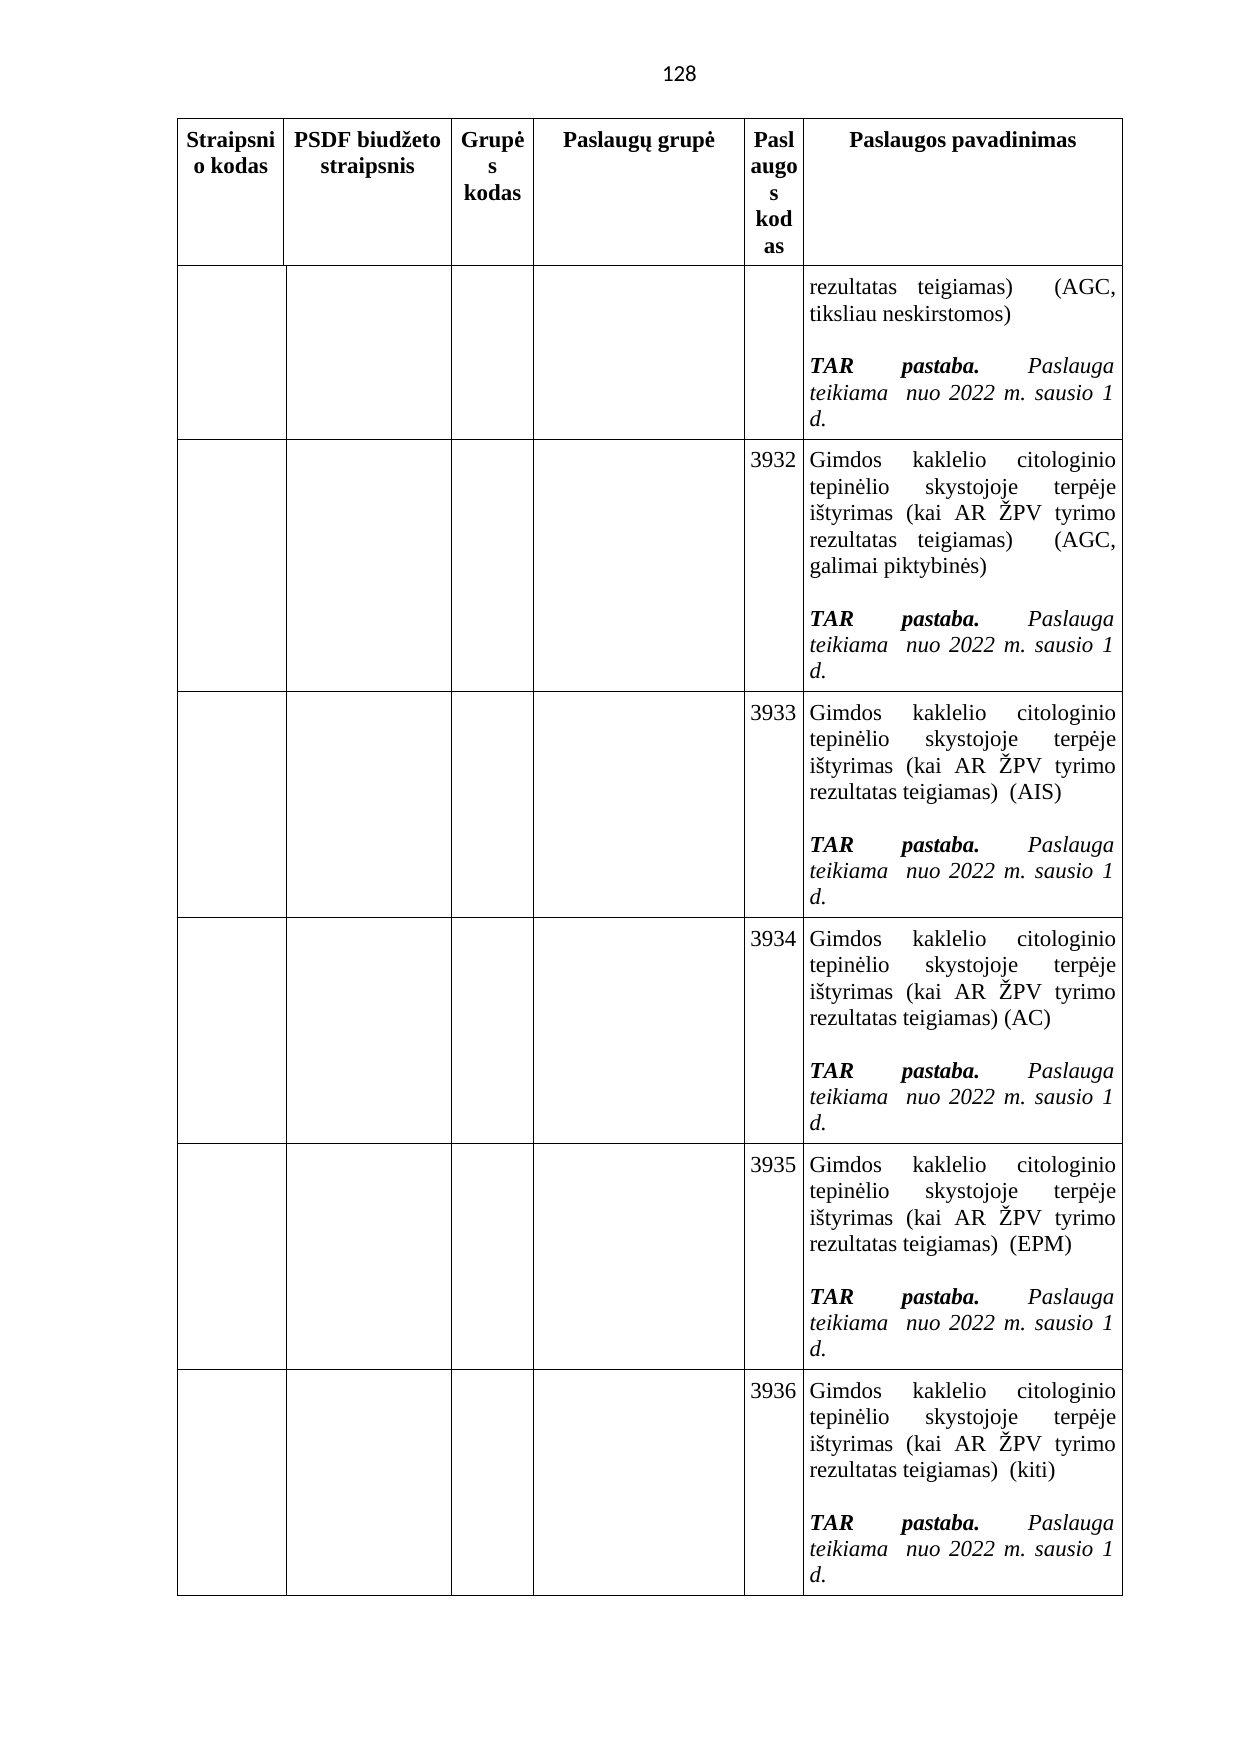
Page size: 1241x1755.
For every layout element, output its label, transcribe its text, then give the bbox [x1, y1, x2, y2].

table_cell [534, 692, 744, 917]
table_cell Gimdos kaklelio citologinio tepinėlio skystojoje terpėje ištyrimas (kai AR ŽPV tyrimo rezultatas teigiamas) (AC) TAR pastaba. Paslauga teikiama nuo 2022 m. sausio 1 d. [804, 918, 1122, 1143]
table_cell [534, 918, 744, 1143]
table_header Grupės kodas [452, 119, 533, 265]
table_cell [287, 1144, 451, 1369]
table_cell 3934 [745, 918, 803, 1143]
table_cell rezultatas teigiamas) (AGC, tiksliau neskirstomos) TAR pastaba. Paslauga teikiama nuo 2022 m. sausio 1 d. [804, 266, 1122, 438]
table_cell [534, 440, 744, 691]
table_cell Gimdos kaklelio citologinio tepinėlio skystojoje terpėje ištyrimas (kai AR ŽPV tyrimo rezultatas teigiamas) (kiti) TAR pastaba. Paslauga teikiama nuo 2022 m. sausio 1 d. [804, 1370, 1122, 1595]
table_cell [287, 918, 451, 1143]
table_header Paslaugos pavadinimas [804, 119, 1122, 265]
table_cell [534, 266, 744, 438]
table_cell [452, 1144, 533, 1369]
table_header Straipsnio kodas [178, 119, 283, 265]
table_cell [452, 692, 533, 917]
table_cell 3935 [745, 1144, 803, 1369]
table_cell [534, 1370, 744, 1595]
table_cell [178, 918, 286, 1143]
table_cell 3936 [745, 1370, 803, 1595]
table_cell [178, 266, 286, 438]
table_cell [287, 266, 451, 438]
table_cell [452, 266, 533, 438]
table_cell Gimdos kaklelio citologinio tepinėlio skystojoje terpėje ištyrimas (kai AR ŽPV tyrimo rezultatas teigiamas) (EPM) TAR pastaba. Paslauga teikiama nuo 2022 m. sausio 1 d. [804, 1144, 1122, 1369]
table_header PSDF biudžeto straipsnis [284, 119, 451, 265]
table_cell [452, 440, 533, 691]
table_cell 3933 [745, 692, 803, 917]
table_header Paslaugos kodas [745, 119, 803, 265]
table_header Paslaugų grupė [534, 119, 744, 265]
table_cell [178, 1370, 286, 1595]
table_cell [287, 440, 451, 691]
table_cell 3932 [745, 440, 803, 691]
table_cell [745, 266, 803, 438]
table_cell [534, 1144, 744, 1369]
table_cell [452, 918, 533, 1143]
table_cell [178, 692, 286, 917]
table_cell Gimdos kaklelio citologinio tepinėlio skystojoje terpėje ištyrimas (kai AR ŽPV tyrimo rezultatas teigiamas) (AIS) TAR pastaba. Paslauga teikiama nuo 2022 m. sausio 1 d. [804, 692, 1122, 917]
table_cell [178, 1144, 286, 1369]
table_cell [178, 440, 286, 691]
table_cell Gimdos kaklelio citologinio tepinėlio skystojoje terpėje ištyrimas (kai AR ŽPV tyrimo rezultatas teigiamas) (AGC, galimai piktybinės) TAR pastaba. Paslauga teikiama nuo 2022 m. sausio 1 d. [804, 440, 1122, 691]
table_cell [452, 1370, 533, 1595]
table_cell [287, 1370, 451, 1595]
table_cell [287, 692, 451, 917]
